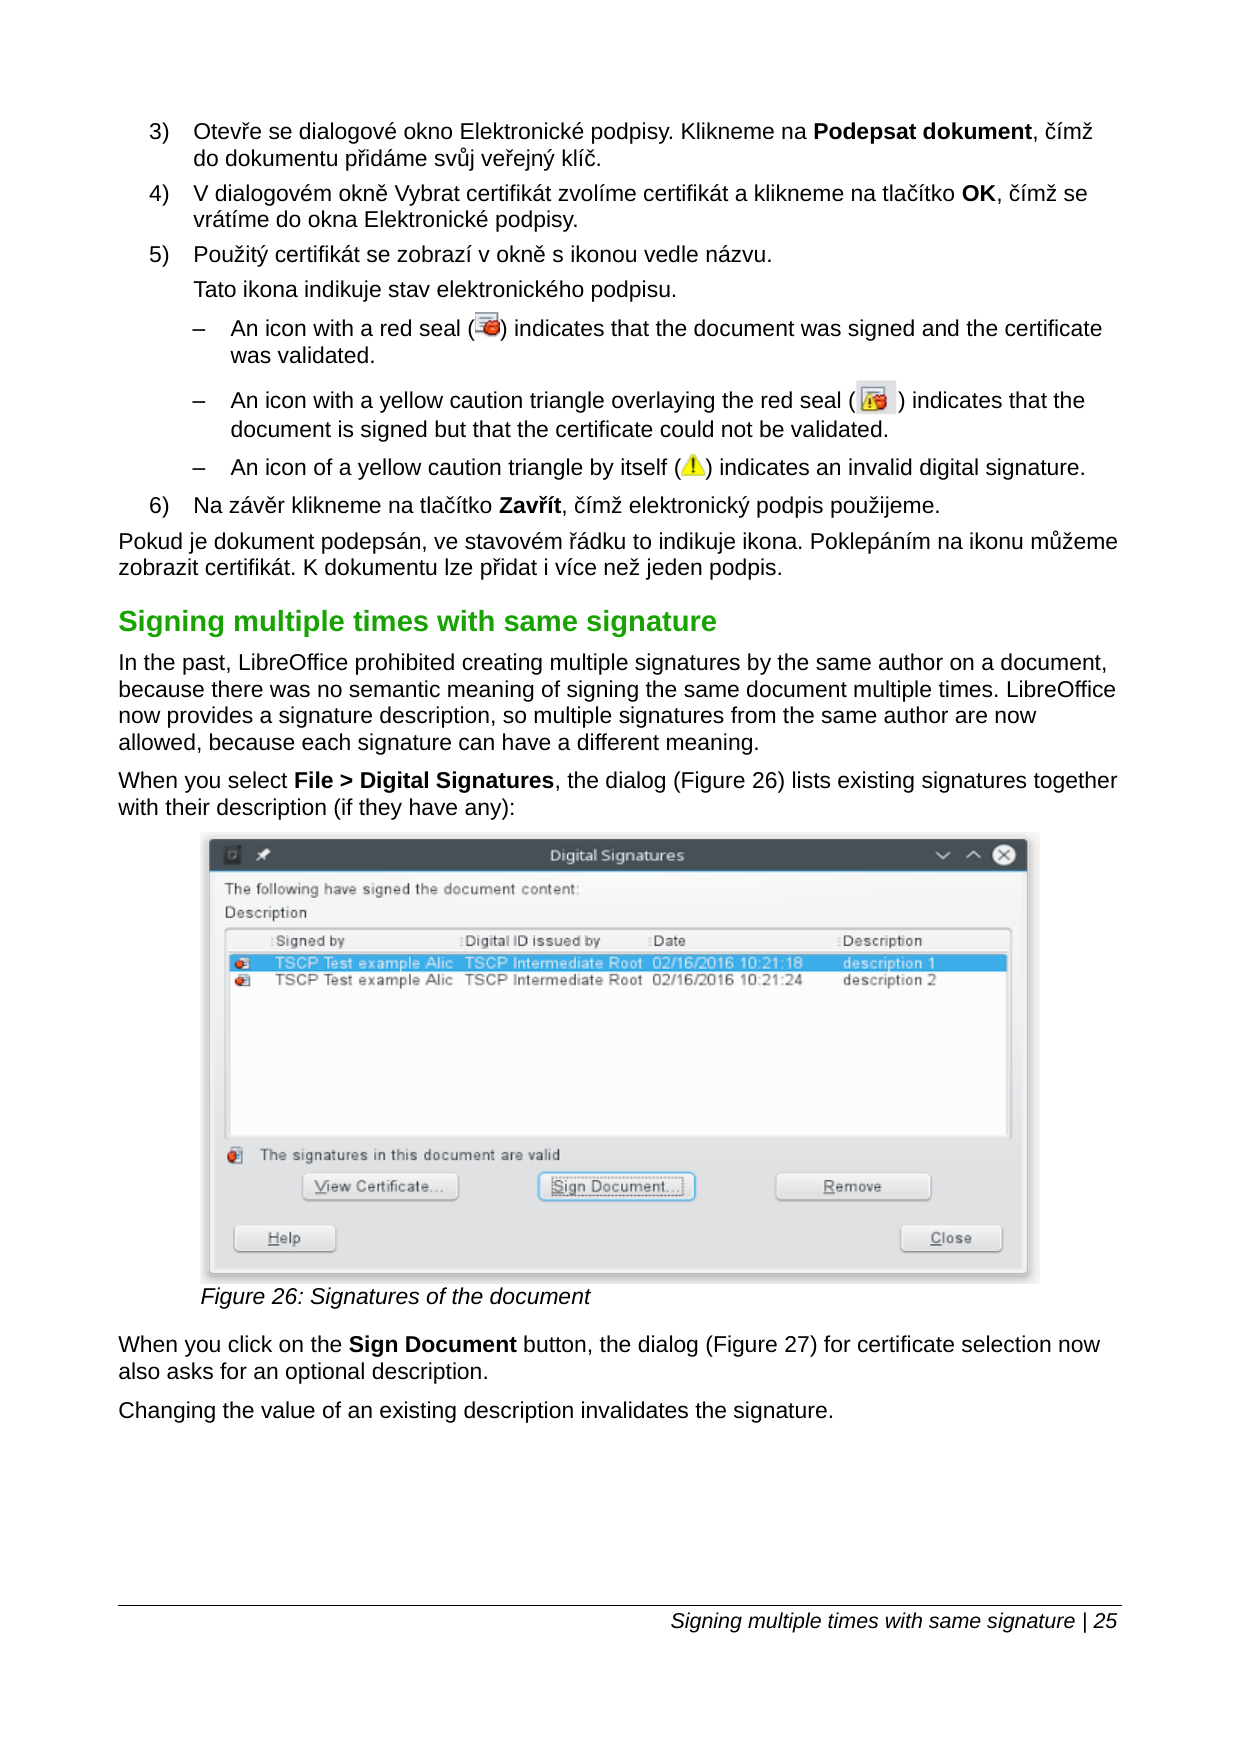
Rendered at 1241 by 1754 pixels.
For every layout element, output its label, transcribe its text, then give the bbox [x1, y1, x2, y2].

text In the past, LibreOffice prohibited creating multiple signatures by the same author on a document, because there was no semantic meaning of signing the same document multiple times. LibreOffice now provides a signature description, so multiple signatures from the same author are now allowed, because each signature can have a different meaning. [118, 649, 1122, 755]
list Tato ikona indikuje stav elektronického podpisu. [193, 276, 1122, 303]
picture [475, 311, 500, 337]
text Changing the value of an existing description invalidates the signature. [118, 1397, 1122, 1423]
picture [855, 380, 898, 416]
subtitle Signing multiple times with same signature [118, 604, 1122, 638]
picture [681, 454, 706, 476]
text When you select File > Digital Signatures, the dialog (Figure 26) lists existing signatures together with their description (if they have any): [118, 767, 1122, 820]
list V dialogovém okně Vybrat certifikát zvolíme certifikát a klikneme na tlačítko OK, čímž se vrátíme do okna Elektronické podpisy. [169, 180, 1122, 232]
list Otevře se dialogové okno Elektronické podpisy. Klikneme na Podepsat dokument, čímž do dokumentu přidáme svůj veřejný klíč. [169, 118, 1122, 171]
list An icon of a yellow caution triangle by itself () indicates an invalid digital signature. [192, 454, 1122, 481]
list Použitý certifikát se zobrazí v okně s ikonou vedle názvu. [169, 241, 1122, 268]
picture [200, 832, 1040, 1284]
list An icon with a yellow caution triangle overlaying the red seal () indicates that the document is signed but that the certificate could not be validated. [192, 380, 1122, 442]
list An icon with a red seal () indicates that the document was signed and the certificate was validated. [192, 312, 1122, 368]
text Pokud je dokument podepsán, ve stavovém řádku to indikuje ikona. Poklepáním na ikonu můžeme zobrazit certifikát. K dokumentu lze přidat i více než jeden podpis. [118, 528, 1122, 580]
text When you click on the Sign Document button, the dialog (Figure 27) for certificate selection now also asks for an optional description. [118, 1331, 1122, 1384]
text Figure 26: Signatures of the document [200, 1284, 1040, 1309]
list Na závěr klikneme na tlačítko Zavřít, čímž elektronický podpis použijeme. [169, 492, 1122, 519]
